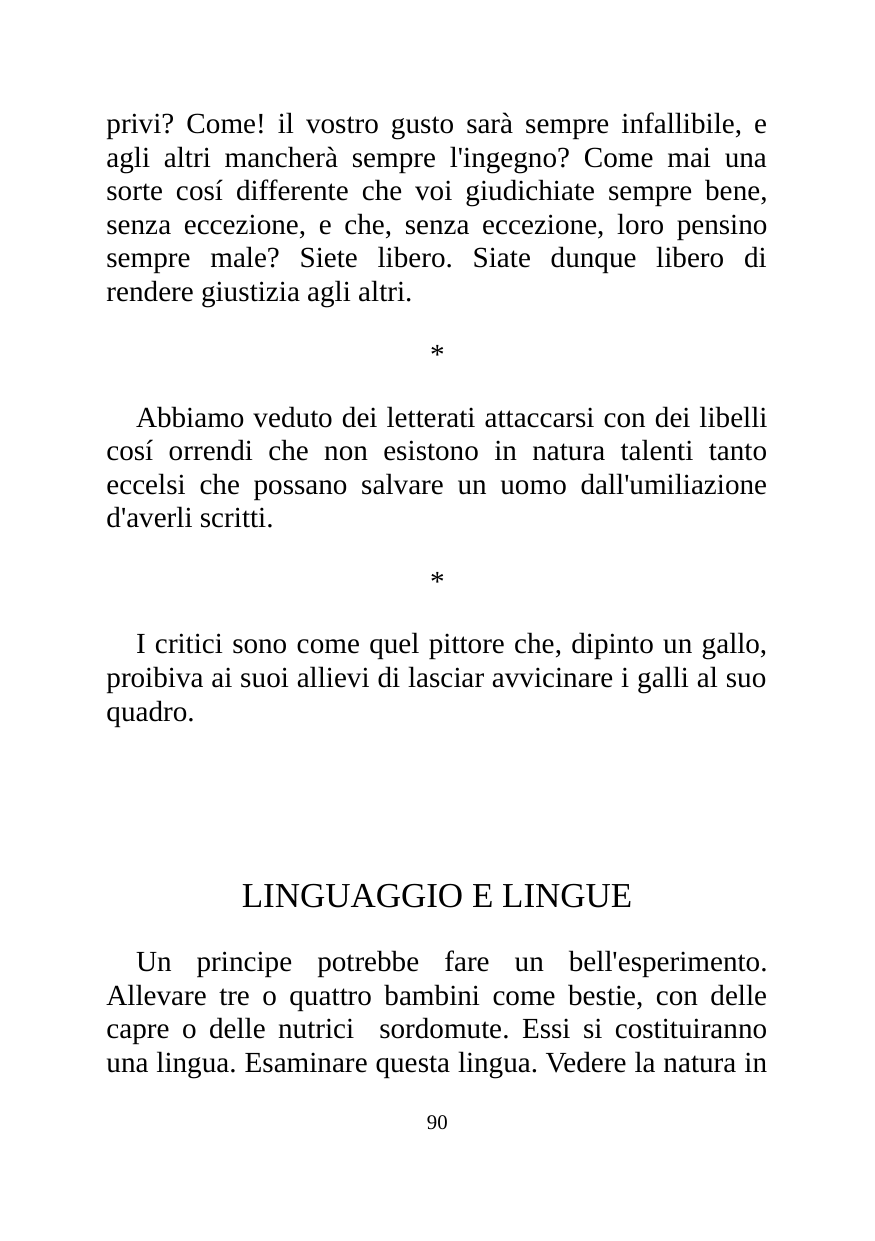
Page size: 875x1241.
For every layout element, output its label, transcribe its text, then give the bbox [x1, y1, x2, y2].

text * [106, 337, 768, 371]
text Abbiamo veduto dei letterati attaccarsi con dei libelli cosí orrendi che non esistono in natura talenti tanto eccelsi che possano salvare un uomo dall'umiliazione d'averli scritti. [106, 400, 768, 534]
text I critici sono come quel pittore che, dipinto un gallo, proibiva ai suoi allievi di lasciar avvicinare i galli al suo quadro. [106, 627, 768, 727]
text * [106, 564, 768, 597]
text Un principe potrebbe fare un bell'esperimento. Allevare tre o quattro bambini come bestie, con delle capre o delle nutrici sordomute. Essi si costituiranno una lingua. Esaminare questa lingua. Vedere la natura in [106, 944, 768, 1079]
text privi? Come! il vostro gusto sarà sempre infallibile, e agli altri mancherà sempre l'ingegno? Come mai una sorte cosí differente che voi giudichiate sempre bene, senza eccezione, e che, senza eccezione, loro pensino sempre male? Siete libero. Siate dunque libero di rendere giustizia agli altri. [106, 106, 768, 307]
subtitle LINGUAGGIO E LINGUE [106, 875, 768, 915]
